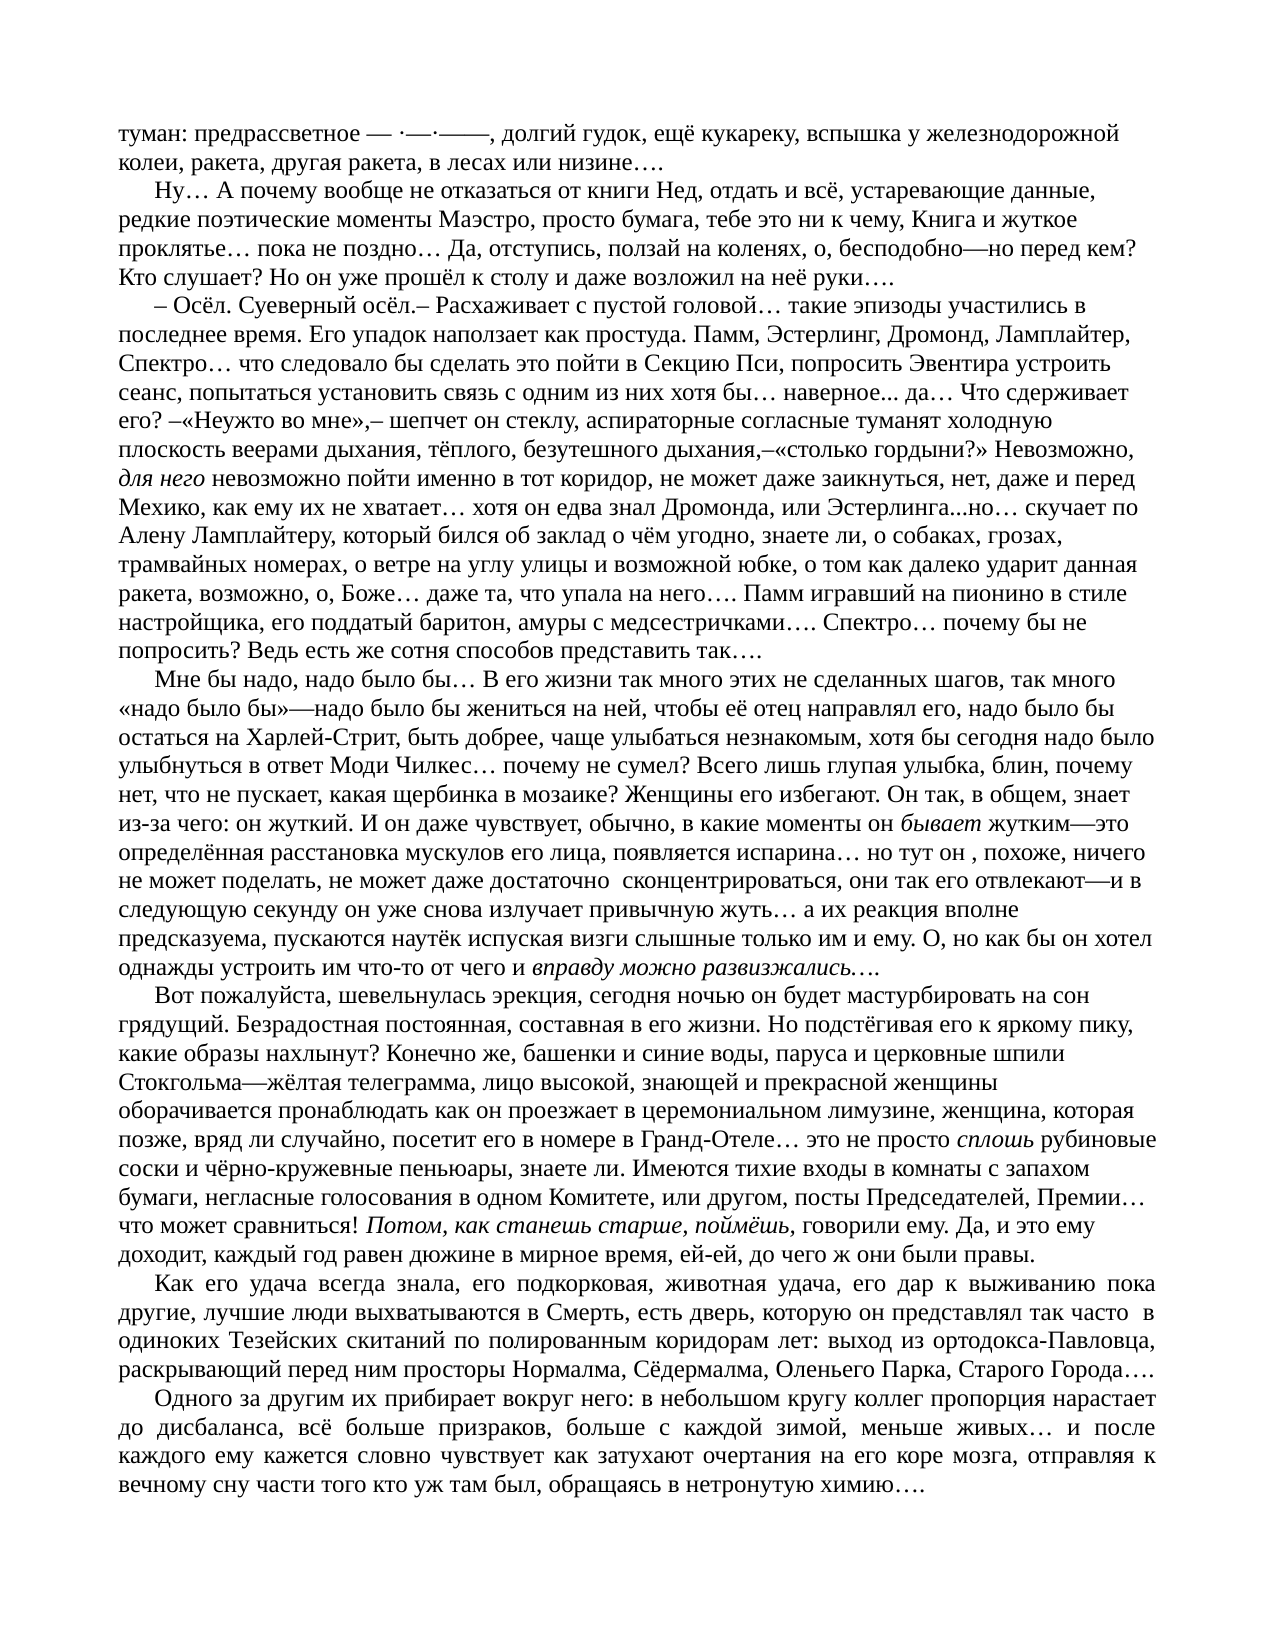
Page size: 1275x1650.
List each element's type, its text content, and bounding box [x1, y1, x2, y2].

text Вот пожалуйста, шевельнулась эрекция, сегодня ночью он будет мастурбировать на сон грядущий. Безрадостная постоянная, составная в его жизни. Но подстёгивая его к яркому пику, какие образы нахлынут? Конечно же, башенки и синие воды, паруса и церковные шпили Стокгольма—жёлтая телеграмма, лицо высокой, знающей и прекрасной женщины оборачивается пронаблюдать как он проезжает в церемониальном лимузине, женщина, которая позже, вряд ли случайно, посетит его в номере в Гранд-Отеле… это не просто сплошь рубиновые соски и чёрно-кружевные пеньюары, знаете ли. Имеются тихие входы в комнаты с запахом бумаги, негласные голосования в одном Комитете, или другом, посты Председателей, Премии… что может сравниться! Потом, как станешь старше, поймёшь, говорили ему. Да, и это ему доходит, каждый год равен дюжине в мирное время, ей-ей, до чего ж они были правы. [118, 981, 1157, 1268]
text – Осёл. Суеверный осёл.– Расхаживает с пустой головой… такие эпизоды участились в последнее время. Его упадок наползает как простуда. Памм, Эстерлинг, Дромонд, Ламплайтер, Спектро… что следовало бы сделать это пойти в Секцию Пси, попросить Эвентира устроить сеанс, попытаться установить связь с одним из них хотя бы… наверное... да… Что сдерживает его? –«Неужто во мне»,– шепчет он стеклу, аспираторные согласные туманят холодную плоскость веерами дыхания, тёплого, безутешного дыхания,–«столько гордыни?» Невозможно, для него невозможно пойти именно в тот коридор, не может даже заикнуться, нет, даже и перед Мехико, как ему их не хватает… хотя он едва знал Дромонда, или Эстерлинга...но… скучает по Алену Ламплайтеру, который бился об заклад о чём угодно, знаете ли, о собаках, грозах, трамвайных номерах, о ветре на углу улицы и возможной юбке, о том как далеко ударит данная ракета, возможно, о, Боже… даже та, что упала на него…. Памм игравший на пионино в стиле настройщика, его поддатый баритон, амуры с медсестричками…. Спектро… почему бы не попросить? Ведь есть же сотня способов представить так…. [118, 291, 1157, 664]
text Ну… А почему вообще не отказаться от книги Нед, отдать и всё, устаревающие данные, редкие поэтические моменты Маэстро, просто бумага, тебе это ни к чему, Книга и жуткое проклятье… пока не поздно… Да, отступись, ползай на коленях, о, бесподобно—но перед кем? Кто слушает? Но он уже прошёл к столу и даже возложил на неё руки…. [118, 176, 1157, 291]
text туман: предрассветное — ·—·——, долгий гудок, ещё кукареку, вспышка у железнодорожной колеи, ракета, другая ракета, в лесах или низине…. [118, 118, 1157, 176]
text Как его удача всегда знала, его подкорковая, животная удача, его дар к выживанию пока другие, лучшие люди выхватываются в Смерть, есть дверь, которую он представлял так часто в одиноких Тезейских скитаний по полированным коридорам лет: выход из ортодокса-Павловца, раскрывающий перед ним просторы Нормалма, Сёдермалма, Оленьего Парка, Старого Города…. [118, 1268, 1157, 1383]
text Одного за другим их прибирает вокруг него: в небольшом кругу коллег пропорция нарастает до дисбаланса, всё больше призраков, больше с каждой зимой, меньше живых… и после каждого ему кажется словно чувствует как затухают очертания на его коре мозга, отправляя к вечному сну части того кто уж там был, обращаясь в нетронутую химию…. [118, 1383, 1157, 1498]
text Мне бы надо, надо было бы… В его жизни так много этих не сделанных шагов, так много «надо было бы»—надо было бы жениться на ней, чтобы её отец направлял его, надо было бы остаться на Харлей-Стрит, быть добрее, чаще улыбаться незнакомым, хотя бы сегодня надо было улыбнуться в ответ Моди Чилкес… почему не сумел? Всего лишь глупая улыбка, блин, почему нет, что не пускает, какая щербинка в мозаике? Женщины его избегают. Он так, в общем, знает из-за чего: он жуткий. И он даже чувствует, обычно, в какие моменты он бывает жутким—это определённая расстановка мускулов его лица, появляется испарина… но тут он , похоже, ничего не может поделать, не может даже достаточно сконцентрироваться, они так его отвлекают—и в следующую секунду он уже снова излучает привычную жуть… а их реакция вполне предсказуема, пускаются наутёк испуская визги слышные только им и ему. О, но как бы он хотел однажды устроить им что-то от чего и вправду можно развизжались…. [118, 664, 1157, 981]
